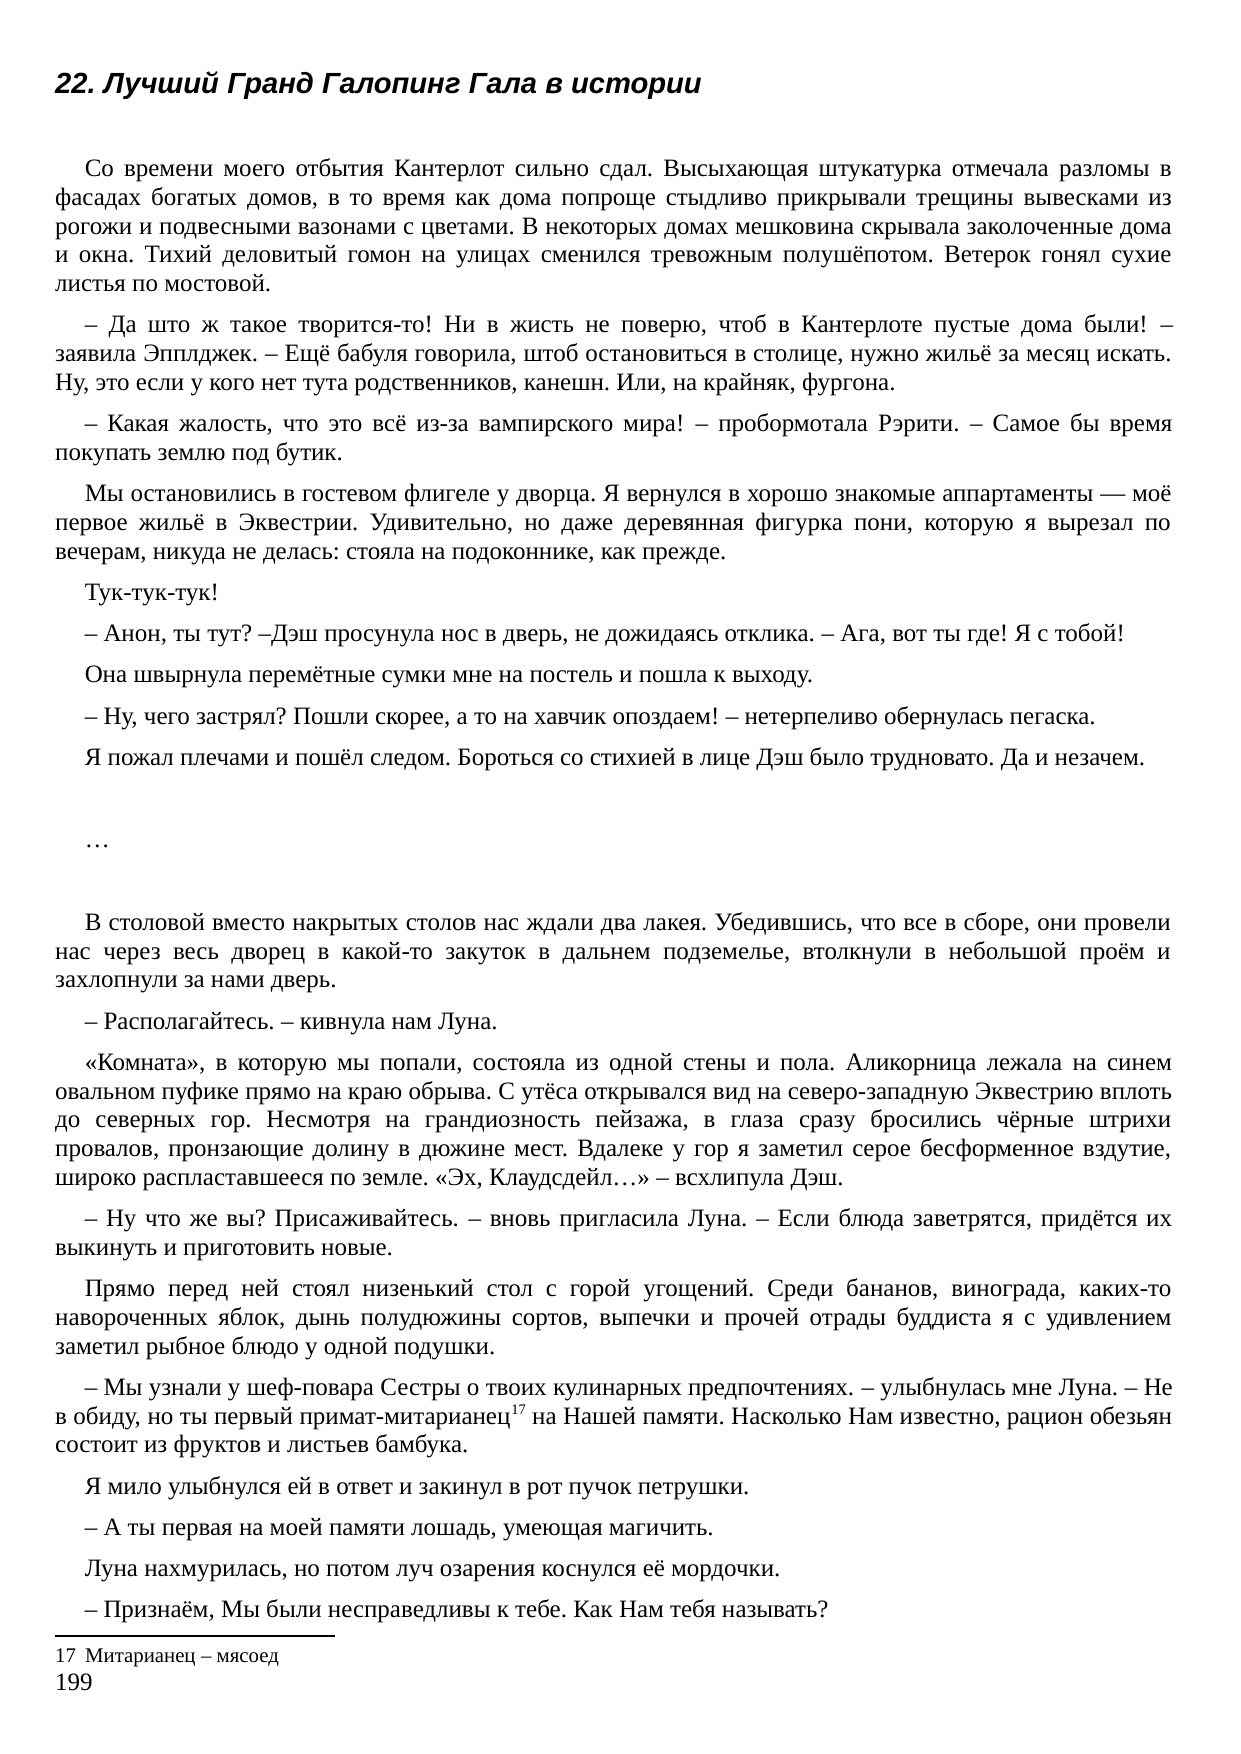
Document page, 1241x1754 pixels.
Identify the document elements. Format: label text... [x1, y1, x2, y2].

text Она швырнула перемётные сумки мне на постель и пошла к выходу. [55, 659, 1173, 688]
text Я мило улыбнулся ей в ответ и закинул в рот пучок петрушки. [55, 1471, 1173, 1499]
text Прямо перед ней стоял низенький стол с горой угощений. Среди бананов, винограда, каких-то навороченных яблок, дынь полудюжины сортов, выпечки и прочей отрады буддиста я с удивлением заметил рыбное блюдо у одной подушки. [55, 1273, 1173, 1359]
text Тук-тук-тук! [55, 577, 1173, 606]
text – Располагайтесь. – кивнула нам Луна. [55, 1006, 1173, 1034]
text – Ну, чего застрял? Пошли скорее, а то на хавчик опоздаем! – нетерпеливо обернулась пегаска. [55, 701, 1173, 729]
text – Признаём, Мы были несправедливы к тебе. Как Нам тебя называть? [55, 1594, 1173, 1623]
text В столовой вместо накрытых столов нас ждали два лакея. Убедившись, что все в сборе, они провели нас через весь дворец в какой-то закуток в дальнем подземелье, втолкнули в небольшой проём и захлопнули за нами дверь. [55, 907, 1173, 993]
text – Мы узнали у шеф-повара Сестры о твоих кулинарных предпочтениях. – улыбнулась мне Луна. – Не в обиду, но ты первый примат-митарианец на Нашей памяти. Насколько Нам известно, рацион обезьян состоит из фруктов и листьев бамбука. [55, 1372, 1173, 1458]
text Луна нахмурилась, но потом луч озарения коснулся её мордочки. [55, 1553, 1173, 1582]
text Со времени моего отбытия Кантерлот сильно сдал. Высыхающая штукатурка отмечала разломы в фасадах богатых домов, в то время как дома попроще стыдливо прикрывали трещины вывесками из рогожи и подвесными вазонами с цветами. В некоторых домах мешковина скрывала заколоченные дома и окна. Тихий деловитый гомон на улицах сменился тревожным полушёпотом. Ветерок гонял сухие листья по мостовой. [55, 153, 1173, 297]
subtitle 22. Лучший Гранд Галопинг Гала в истории [55, 66, 1173, 99]
text Митарианец – мясоед [55, 1642, 1173, 1667]
text – Анон, ты тут? –Дэш просунула нос в дверь, не дожидаясь отклика. – Ага, вот ты где! Я с тобой! [55, 618, 1173, 647]
text – А ты первая на моей памяти лошадь, умеющая магичить. [55, 1512, 1173, 1541]
text Мы остановились в гостевом флигеле у дворца. Я вернулся в хорошо знакомые аппартаменты — моё первое жильё в Эквестрии. Удивительно, но даже деревянная фигурка пони, которую я вырезал по вечерам, никуда не делась: стояла на подоконнике, как прежде. [55, 478, 1173, 564]
text – Какая жалость, что это всё из-за вампирского мира! – пробормотала Рэрити. – Самое бы время покупать землю под бутик. [55, 408, 1173, 466]
text «Комната», в которую мы попали, состояла из одной стены и пола. Аликорница лежала на синем овальном пуфике прямо на краю обрыва. С утёса открывался вид на северо-западную Эквестрию вплоть до северных гор. Несмотря на грандиозность пейзажа, в глаза сразу бросились чёрные штрихи провалов, пронзающие долину в дюжине мест. Вдалеке у гор я заметил серое бесформенное вздутие, широко распластавшееся по земле. «Эх, Клаудсдейл…» – всхлипула Дэш. [55, 1047, 1173, 1191]
text … [55, 824, 1173, 853]
text Я пожал плечами и пошёл следом. Бороться со стихией в лице Дэш было трудновато. Да и незачем. [55, 742, 1173, 771]
text – Да што ж такое творится-то! Ни в жисть не поверю, чтоб в Кантерлоте пустые дома были! – заявила Эпплджек. – Ещё бабуля говорила, штоб остановиться в столице, нужно жильё за месяц искать. Ну, это если у кого нет тута родственников, канешн. Или, на крайняк, фургона. [55, 309, 1173, 396]
text – Ну что же вы? Присаживайтесь. – вновь пригласила Луна. – Если блюда заветрятся, придётся их выкинуть и приготовить новые. [55, 1203, 1173, 1261]
